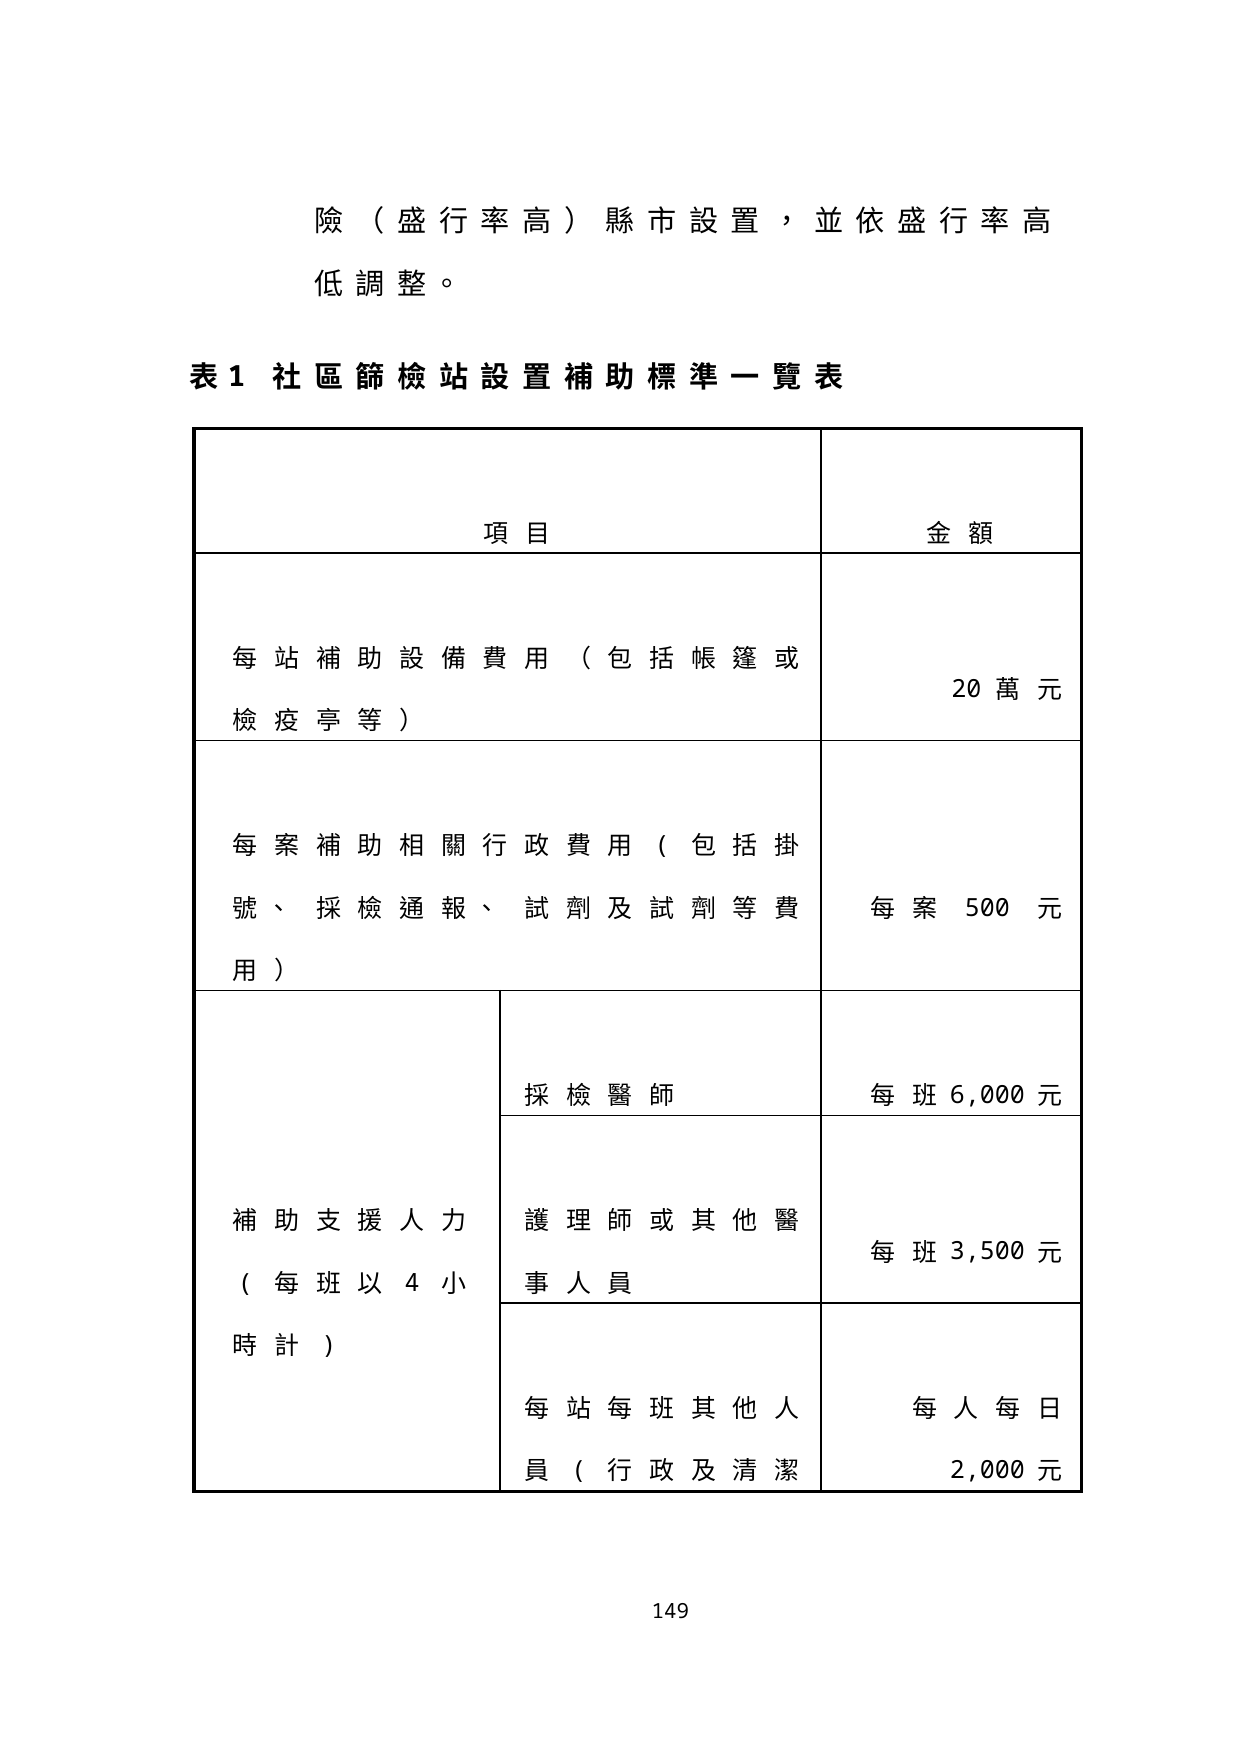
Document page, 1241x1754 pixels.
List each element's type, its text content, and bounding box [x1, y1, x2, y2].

table_cell 每站每班其他人員(行政及清潔 [501, 1304, 820, 1490]
text 表1 社區篩檢站設置補助標準一覽表 [183, 302, 1058, 427]
table_cell 每班6,000元 [822, 991, 1080, 1115]
table_cell 每站補助設備費用（包括帳篷或檢疫亭等） [196, 554, 820, 740]
table_header 金額 [822, 430, 1080, 552]
table_cell 每人每日2,000元 [822, 1304, 1080, 1490]
table_cell 每案500元 [822, 741, 1080, 990]
table_cell 20萬元 [822, 554, 1080, 740]
table_cell 每案補助相關行政費用(包括掛號、採檢通報、試劑及試劑等費用） [196, 741, 820, 990]
table_header 項目 [196, 430, 820, 552]
table_cell 每班3,500元 [822, 1116, 1080, 1302]
table_cell 補助支援人力 (每班以4小時計) [196, 991, 499, 1490]
table_cell 護理師或其他醫事人員 [501, 1116, 820, 1302]
text 險（盛行率高）縣市設置，並依盛行率高低調整。 [271, 177, 1058, 302]
table_cell 採檢醫師 [501, 991, 820, 1115]
